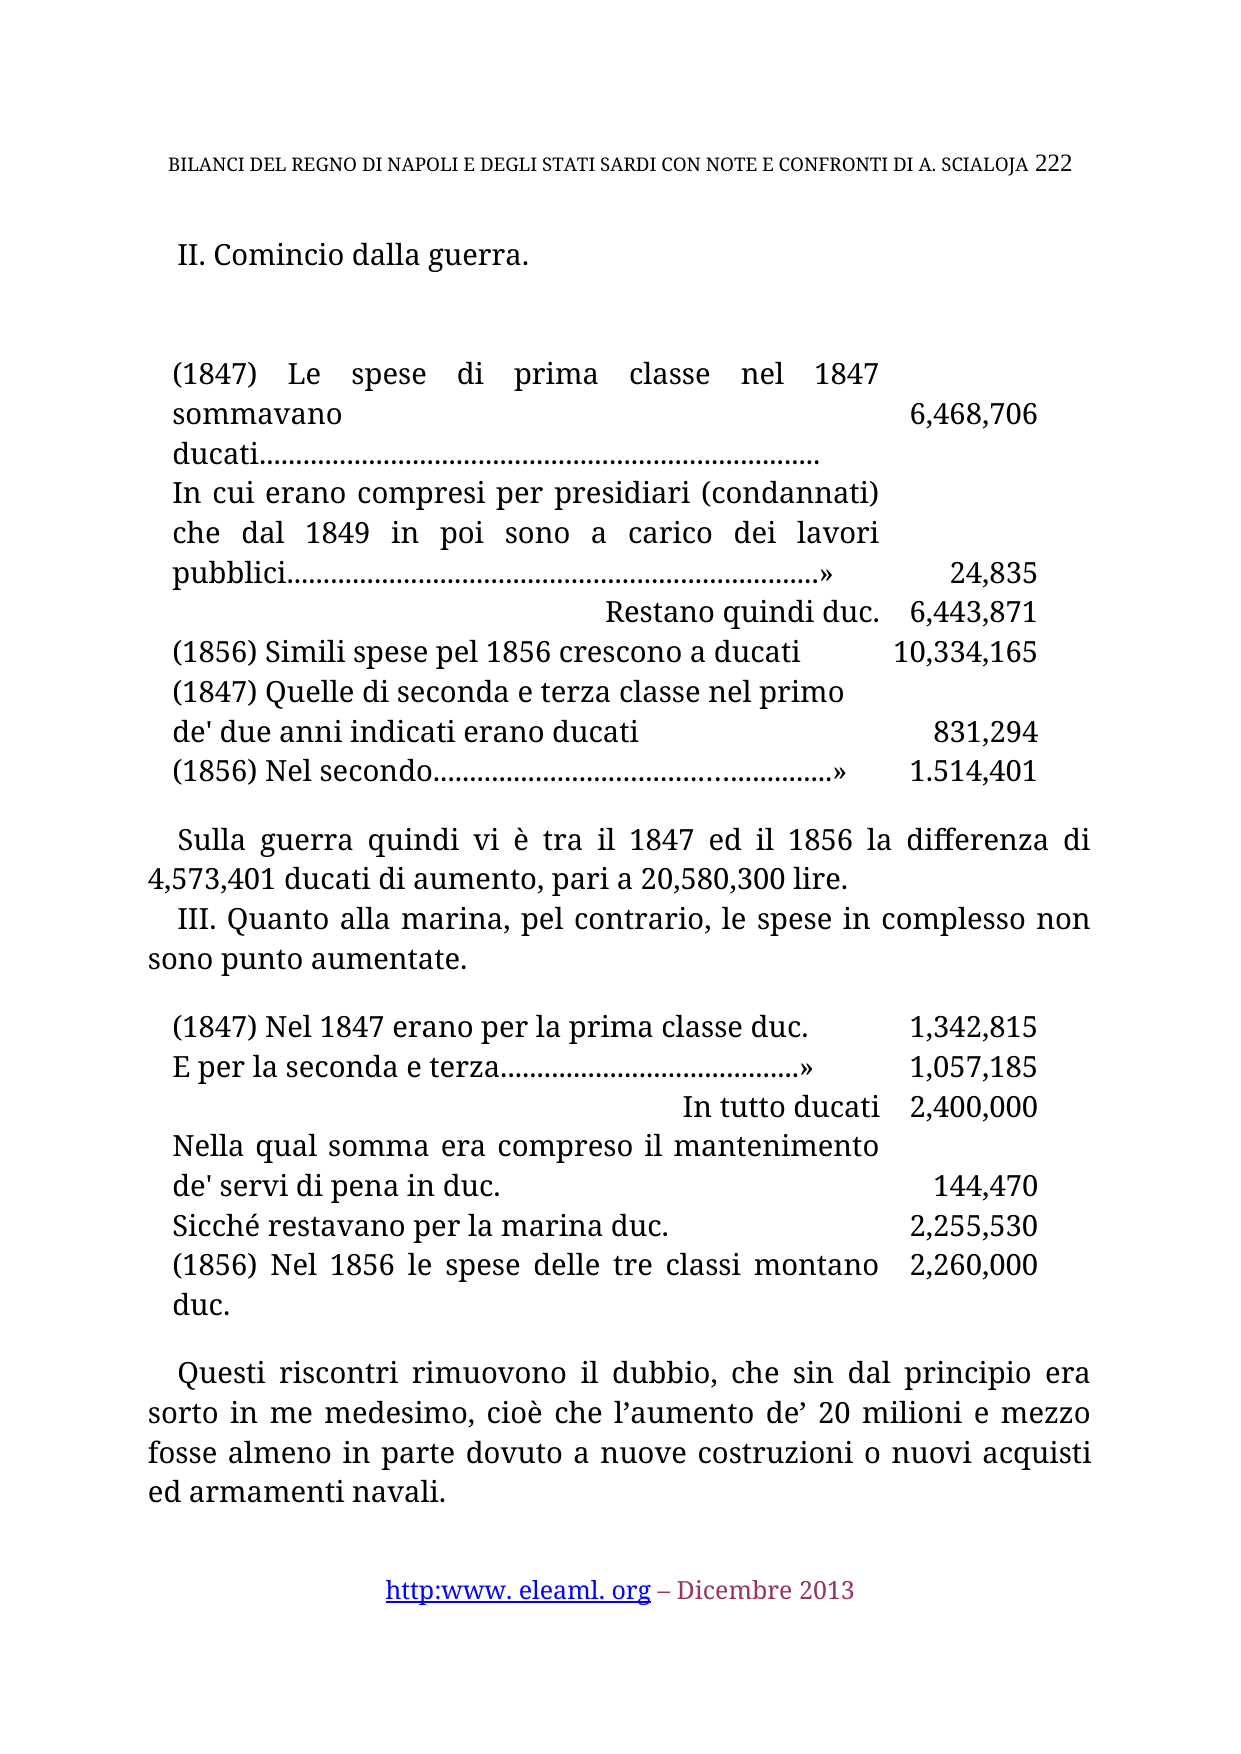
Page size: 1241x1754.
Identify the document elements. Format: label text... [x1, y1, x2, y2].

table_cell 2,400,000 [880, 1086, 1038, 1126]
text Sulla guerra quindi vi è tra il 1847 ed il 1856 la differenza di 4,573,401 ducati di aumento, pari a 20,580,300 lire. [148, 819, 1093, 898]
table_cell 2,255,530 [880, 1205, 1038, 1244]
table_cell Nella qual somma era compreso il mantenimento de' servi di pena in duc. [172, 1126, 880, 1205]
table_cell [880, 671, 1038, 711]
table_cell (1847) Quelle di seconda e terza classe nel primo [172, 671, 880, 711]
table_cell 2,260,000 [880, 1245, 1038, 1324]
table_header 6,468,706 [880, 354, 1038, 473]
table_cell (1856) Nel 1856 le spese delle tre classi montano duc. [172, 1245, 880, 1324]
text II. Comincio dalla guerra. [148, 234, 1093, 274]
table_cell E per la seconda e terza.........................................» [172, 1046, 880, 1086]
table_cell Restano quindi duc. [172, 592, 880, 631]
table_cell de' due anni indicati erano ducati [172, 711, 880, 751]
table_cell (1856) Simili spese pel 1856 crescono a ducati [172, 631, 880, 671]
table_cell 24,835 [880, 473, 1038, 592]
text III. Quanto alla marina, pel contrario, le spese in complesso non sono punto aumentate. [148, 898, 1093, 978]
table_cell 1.514,401 [880, 751, 1038, 790]
table_header (1847) Le spese di prima classe nel 1847 sommavano ducati............................................................................. [172, 354, 880, 473]
table_cell 831,294 [880, 711, 1038, 751]
table_cell In cui erano compresi per presidiari (condannati) che dal 1849 in poi sono a carico dei lavori pubblici.........................................................................» [172, 473, 880, 592]
table_cell In tutto ducati [172, 1086, 880, 1126]
table_cell 10,334,165 [880, 631, 1038, 671]
table_cell 1,057,185 [880, 1046, 1038, 1086]
table_cell Sicché restavano per la marina duc. [172, 1205, 880, 1244]
table_cell 6,443,871 [880, 592, 1038, 631]
table_header 1,342,815 [880, 1006, 1038, 1046]
table_cell (1856) Nel secondo …..............» [172, 751, 880, 790]
text Questi riscontri rimuovono il dubbio, che sin dal principio era sorto in me medesimo, cioè che l’aumento de’ 20 milioni e mezzo fosse almeno in parte dovuto a nuove costruzioni o nuovi acquisti ed armamenti navali. [148, 1353, 1093, 1511]
table_header (1847) Nel 1847 erano per la prima classe duc. [172, 1006, 880, 1046]
table_cell 144,470 [880, 1126, 1038, 1205]
